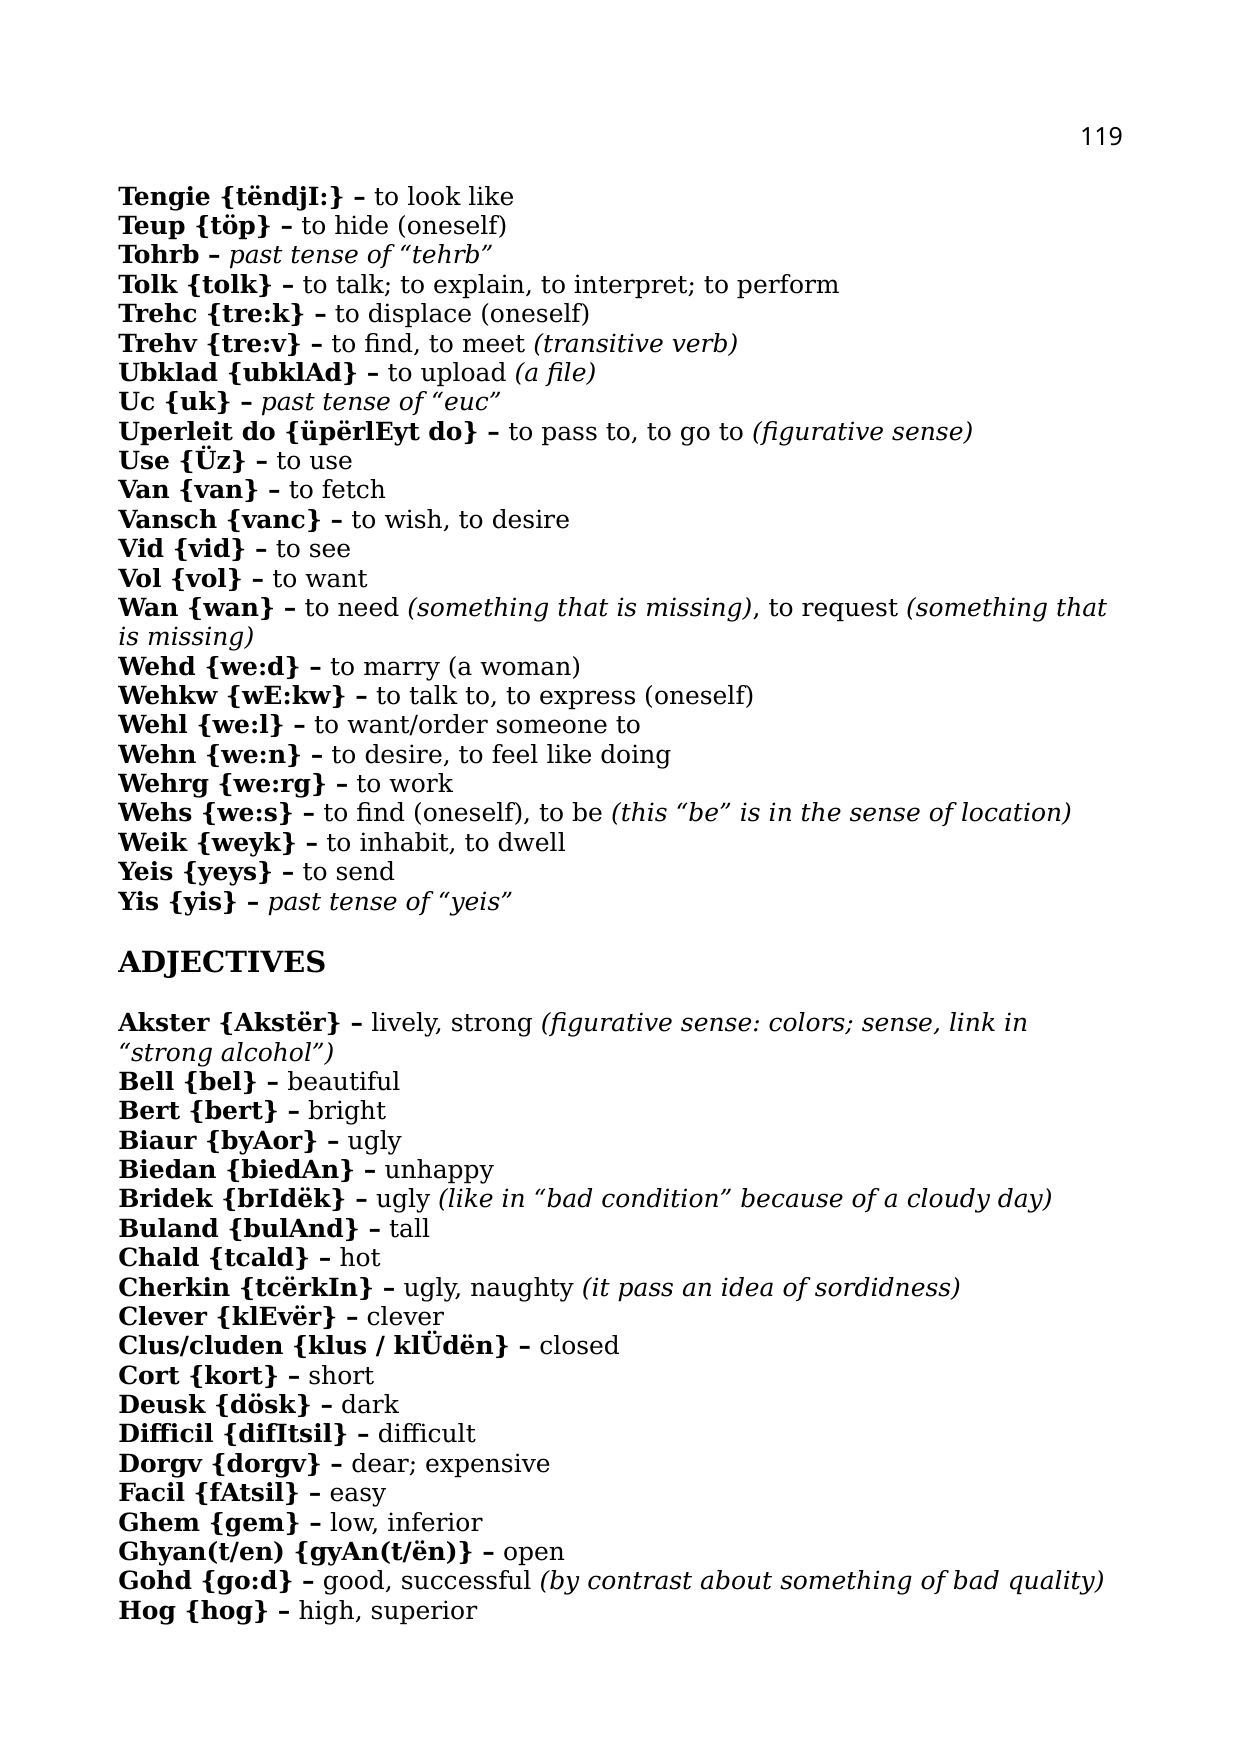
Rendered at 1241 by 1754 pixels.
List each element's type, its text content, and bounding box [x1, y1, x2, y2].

text Biedan {biedAn} – unhappy [118, 1155, 1123, 1184]
text Teup {töp} – to hide (oneself) [118, 211, 1123, 240]
text Vansch {vanc} – to wish, to desire [118, 505, 1123, 534]
text Trehv {tre:v} – to find, to meet (transitive verb) [118, 328, 1123, 358]
text Buland {bulAnd} – tall [118, 1214, 1123, 1243]
text Clever {klEvër} – clever [118, 1302, 1123, 1331]
text Use {Üz} – to use [118, 446, 1123, 475]
text Wehkw {wE:kw} – to talk to, to express (oneself) [118, 681, 1123, 710]
text Bert {bert} – bright [118, 1096, 1123, 1126]
subtitle ADJECTIVES [118, 945, 1123, 979]
text Wehn {we:n} – to desire, to feel like doing [118, 739, 1123, 769]
text Tengie {tëndjI:} – to look like [118, 182, 1123, 211]
text Cherkin {tcërkIn} – ugly, naughty (it pass an idea of sordidness) [118, 1273, 1123, 1302]
text Clus/cluden {klus / klÜdën} – closed [118, 1331, 1123, 1361]
text Biaur {byAor} – ugly [118, 1126, 1123, 1155]
text Bell {bel} – beautiful [118, 1067, 1123, 1096]
text Ghem {gem} – low, inferior [118, 1508, 1123, 1537]
text Weik {weyk} – to inhabit, to dwell [118, 828, 1123, 857]
text Wehl {we:l} – to want/order someone to [118, 710, 1123, 739]
text Trehc {tre:k} – to displace (oneself) [118, 299, 1123, 328]
text Akster {Akstër} – lively, strong (figurative sense: colors; sense, link in “strong alcohol”) [118, 1008, 1123, 1067]
text Wehs {we:s} – to find (oneself), to be (this “be” is in the sense of location) [118, 798, 1123, 828]
text Yis {yis} – past tense of “yeis” [118, 886, 1123, 916]
text Facil {fAtsil} – easy [118, 1478, 1123, 1508]
text Vid {vid} – to see [118, 534, 1123, 563]
text Yeis {yeys} – to send [118, 857, 1123, 886]
text Gohd {go:d} – good, successful (by contrast about something of bad quality) [118, 1566, 1123, 1596]
text Hog {hog} – high, superior [118, 1596, 1123, 1625]
text Tohrb – past tense of “tehrb” [118, 240, 1123, 270]
text Ghyan(t/en) {gyAn(t/ën)} – open [118, 1537, 1123, 1566]
text Van {van} – to fetch [118, 475, 1123, 505]
text Wan {wan} – to need (something that is missing), to request (something that is missing) [118, 593, 1123, 651]
text Ubklad {ubklAd} – to upload (a file) [118, 358, 1123, 387]
text Vol {vol} – to want [118, 563, 1123, 593]
text Wehd {we:d} – to marry (a woman) [118, 651, 1123, 681]
text Dorgv {dorgv} – dear; expensive [118, 1449, 1123, 1478]
text Chald {tcald} – hot [118, 1243, 1123, 1273]
text Tolk {tolk} – to talk; to explain, to interpret; to perform [118, 270, 1123, 299]
text Cort {kort} – short [118, 1361, 1123, 1390]
text Uperleit do {üpërlEyt do} – to pass to, to go to (figurative sense) [118, 417, 1123, 446]
text Wehrg {we:rg} – to work [118, 769, 1123, 798]
text Difficil {difItsil} – difficult [118, 1419, 1123, 1449]
text Bridek {brIdëk} – ugly (like in “bad condition” because of a cloudy day) [118, 1184, 1123, 1214]
text Uc {uk} – past tense of “euc” [118, 387, 1123, 417]
text Deusk {dösk} – dark [118, 1390, 1123, 1419]
